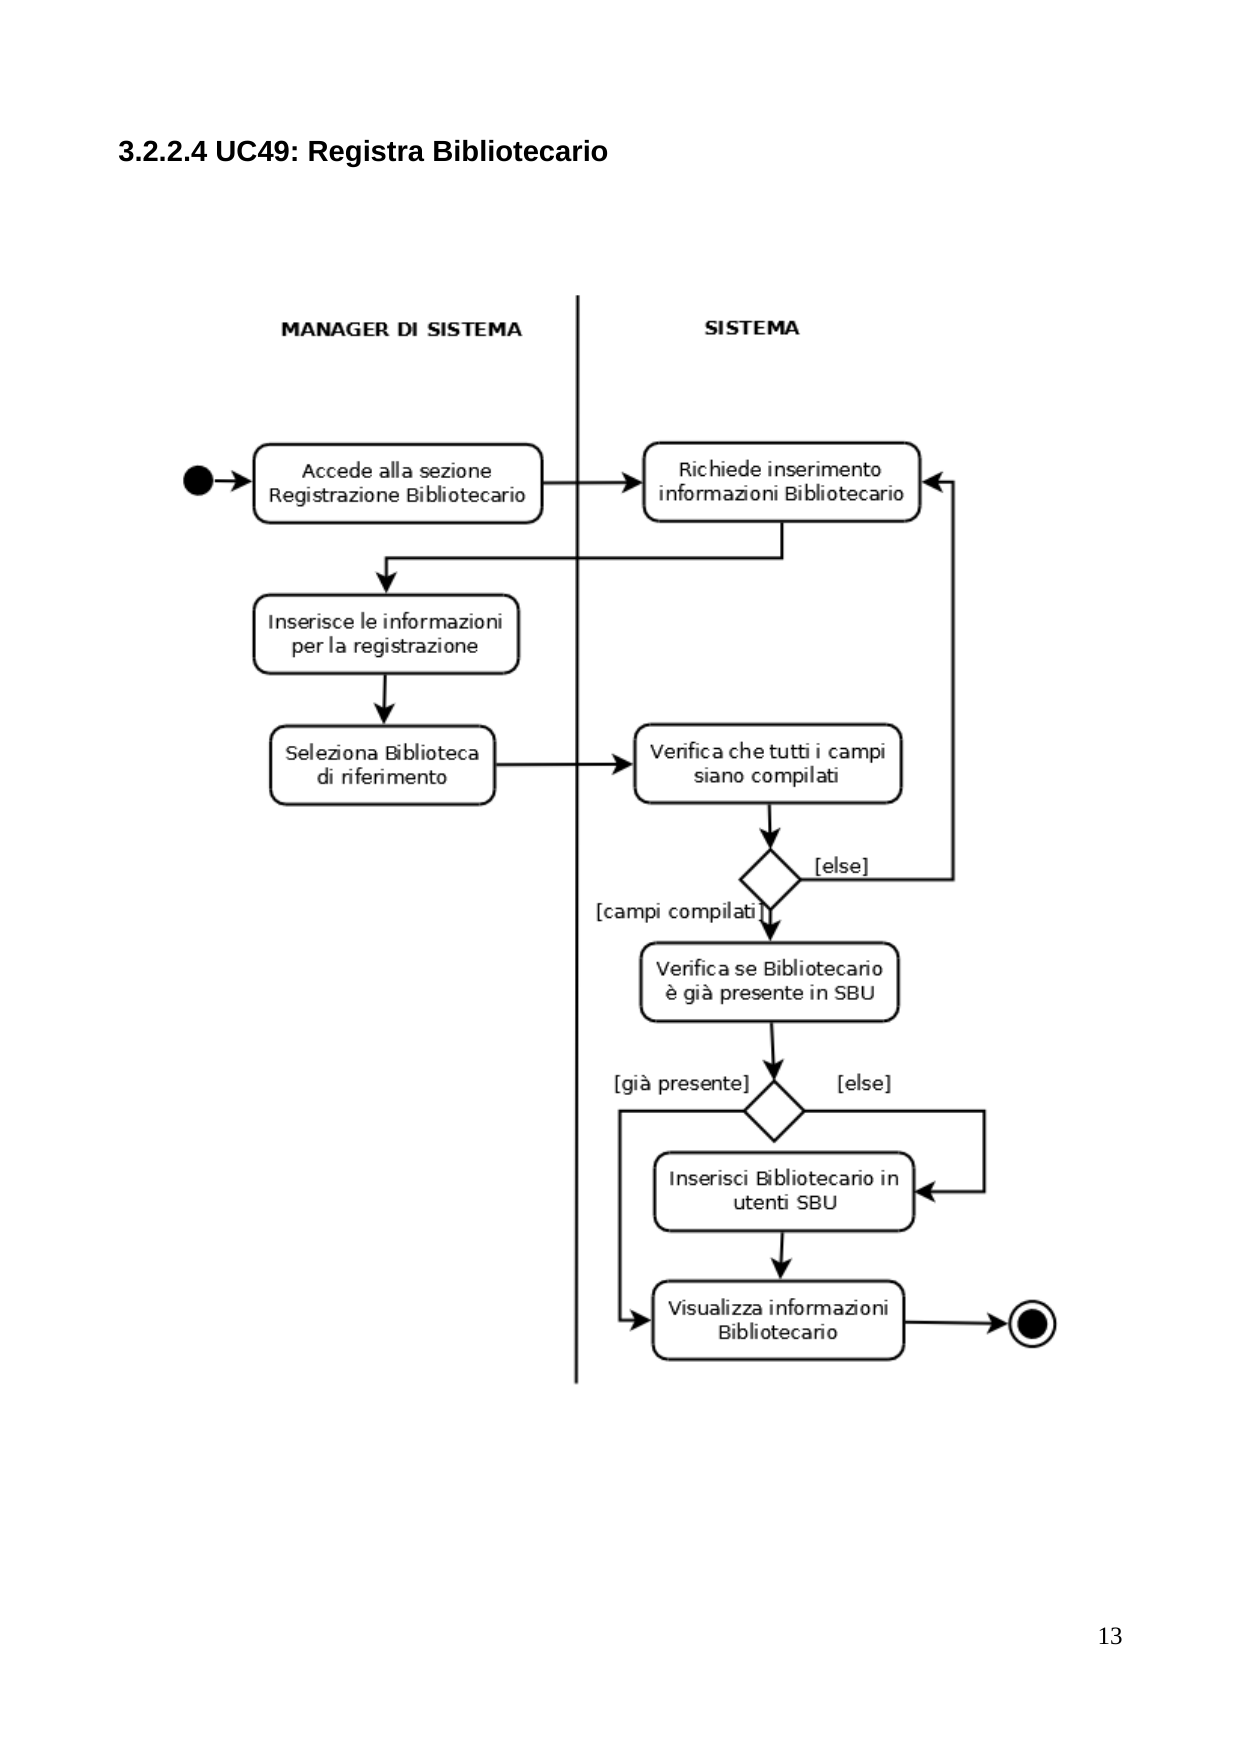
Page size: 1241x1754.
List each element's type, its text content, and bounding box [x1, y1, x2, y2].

subtitle 3.2.2.4 UC49: Registra Bibliotecario [118, 133, 1122, 167]
